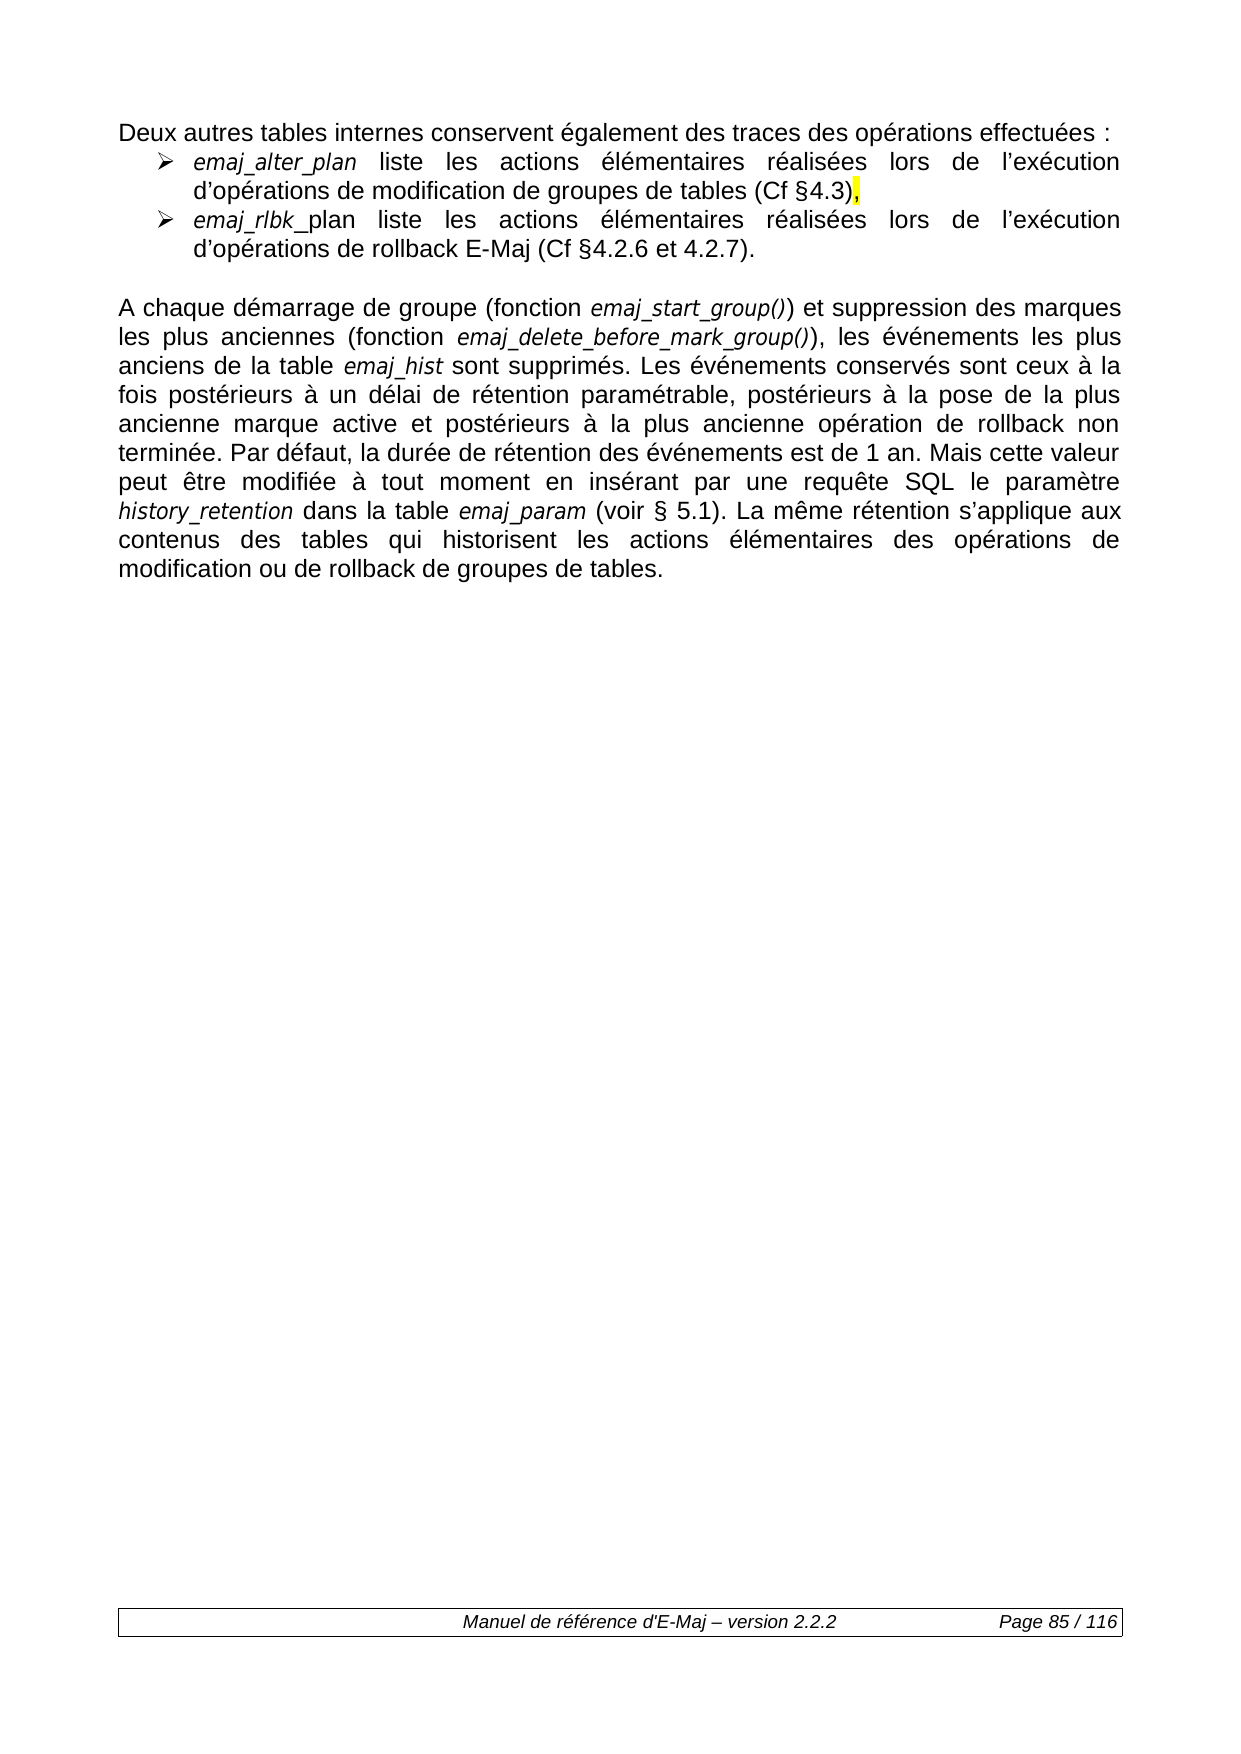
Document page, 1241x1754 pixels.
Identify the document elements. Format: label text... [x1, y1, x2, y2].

list emaj_rlbk_plan liste les actions élémentaires réalisées lors de l’exécution d’opérations de rollback E-Maj (Cf §4.2.6 et 4.2.7). [156, 205, 1122, 263]
list emaj_alter_plan liste les actions élémentaires réalisées lors de l’exécution d’opérations de modification de groupes de tables (Cf §4.3), [156, 147, 1122, 205]
text A chaque démarrage de groupe (fonction emaj_start_group()) et suppression des marques les plus anciennes (fonction emaj_delete_before_mark_group()), les événements les plus anciens de la table emaj_hist sont supprimés. Les événements conservés sont ceux à la fois postérieurs à un délai de rétention paramétrable, postérieurs à la pose de la plus ancienne marque active et postérieurs à la plus ancienne opération de rollback non terminée. Par défaut, la durée de rétention des événements est de 1 an. Mais cette valeur peut être modifiée à tout moment en insérant par une requête SQL le paramètre history_retention dans la table emaj_param (voir § 5.1). La même rétention s’applique aux contenus des tables qui historisent les actions élémentaires des opérations de modification ou de rollback de groupes de tables. [118, 292, 1122, 583]
text Deux autres tables internes conservent également des traces des opérations effectuées : [118, 118, 1122, 147]
